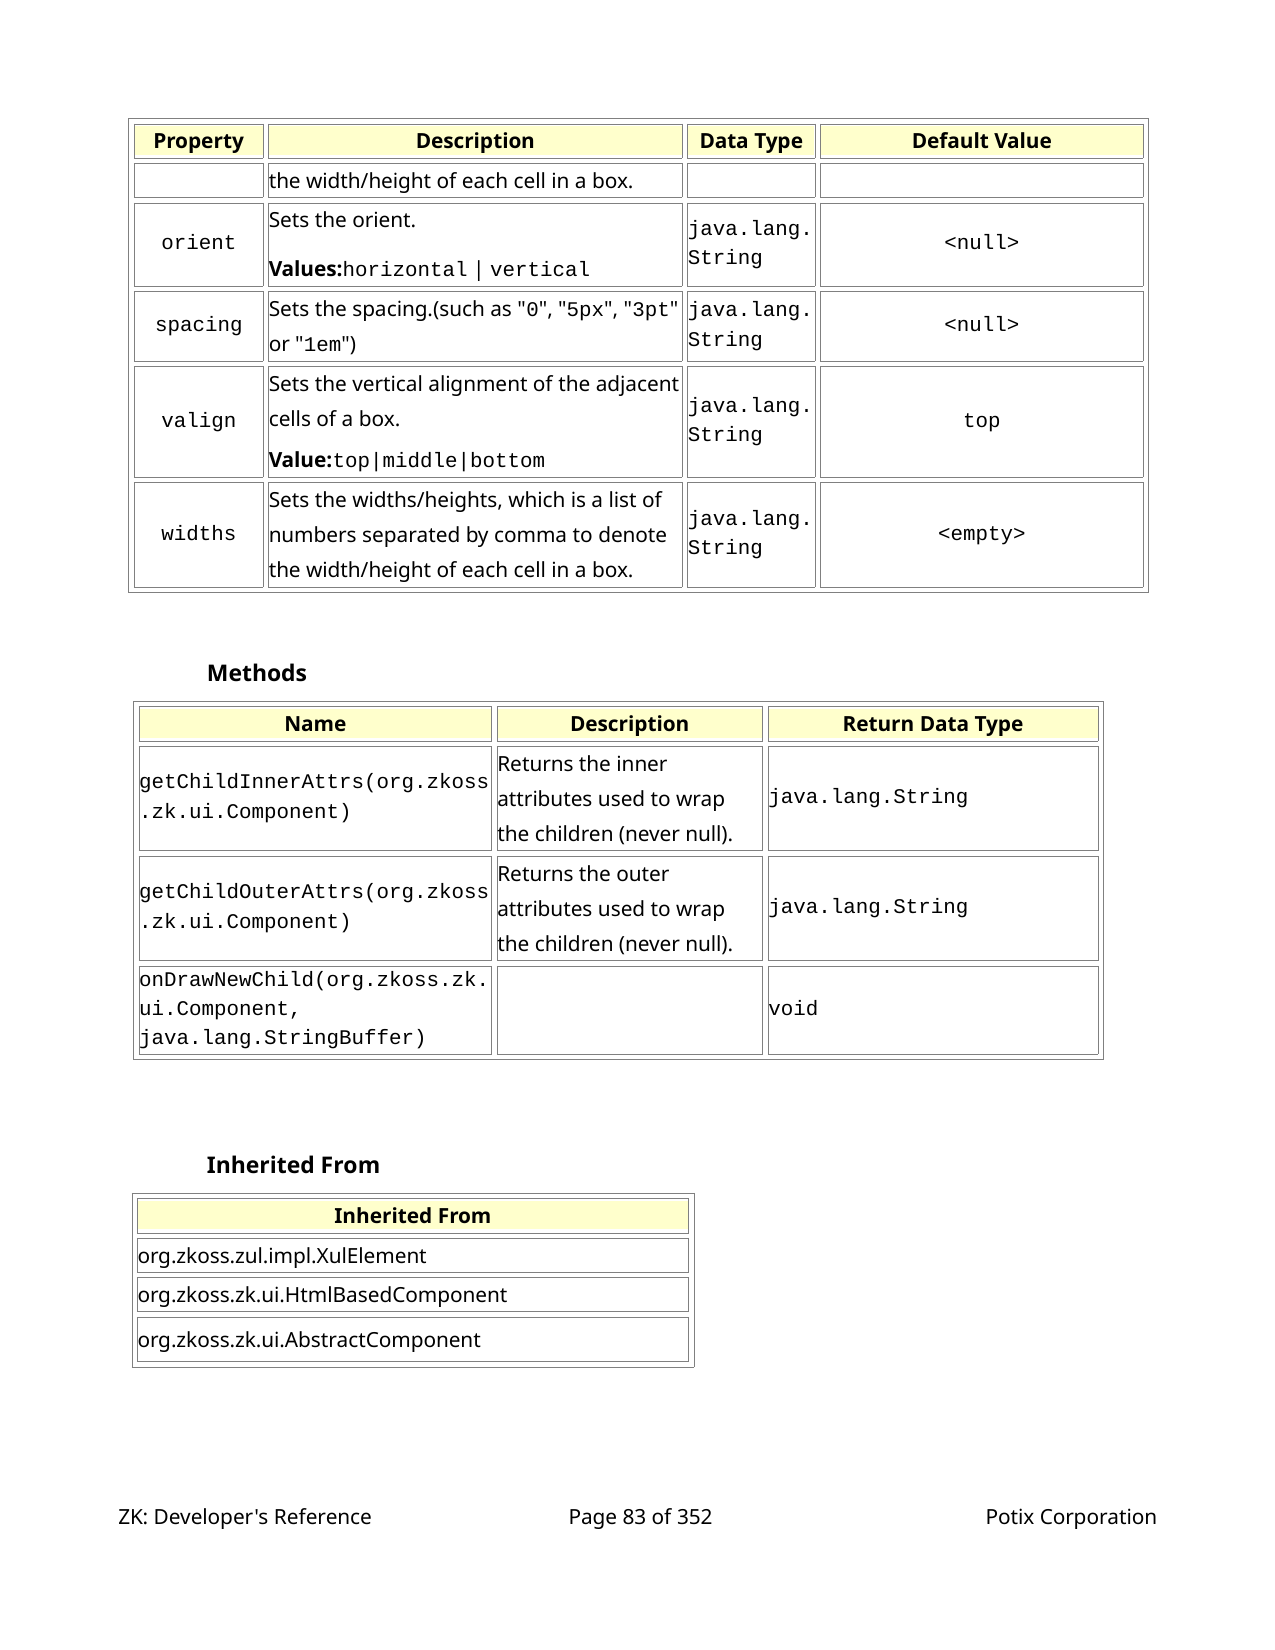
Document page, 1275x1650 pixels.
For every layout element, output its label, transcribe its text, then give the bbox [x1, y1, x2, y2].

table_cell Sets the vertical alignment of the adjacent cells of a box. Value:top|middle|bottom [266, 361, 685, 477]
table_cell valign [131, 361, 266, 477]
table_cell <null> [818, 286, 1146, 361]
table_cell the width/height of each cell in a box. [266, 158, 685, 197]
table_header Data Type [685, 119, 817, 158]
table_header Name [136, 702, 494, 741]
table_cell java.lang.String [685, 286, 817, 361]
table_cell org.zkoss.zk.ui.AbstractComponent [134, 1311, 691, 1361]
subtitle Methods [207, 657, 1157, 688]
table_header Default Value [818, 119, 1146, 158]
subtitle Inherited From [207, 1149, 1157, 1180]
table_header Description [494, 702, 765, 741]
table_cell java.lang.String [685, 361, 817, 477]
table_header Inherited From [134, 1194, 691, 1232]
table_cell java.lang.String [765, 741, 1101, 850]
table_header Return Data Type [765, 702, 1101, 741]
table_cell Returns the outer attributes used to wrap the children (never null). [494, 850, 765, 960]
table_cell Sets the spacing.(such as "0", "5px", "3pt" or "1em") [266, 286, 685, 361]
table_cell [685, 158, 817, 197]
table_cell [498, 967, 762, 1054]
table_cell java.lang.String [685, 477, 817, 587]
table_cell [494, 960, 765, 1054]
table_cell <null> [818, 197, 1146, 286]
table_cell java.lang.String [765, 850, 1101, 960]
table_cell onDrawNewChild(org.zkoss.zk.ui.Component, java.lang.StringBuffer) [136, 960, 494, 1054]
table_header Description [266, 119, 685, 158]
table_cell org.zkoss.zk.ui.HtmlBasedComponent [134, 1272, 691, 1311]
table_cell orient [131, 197, 266, 286]
table_cell widths [131, 477, 266, 587]
table_cell Returns the inner attributes used to wrap the children (never null). [494, 741, 765, 850]
table_cell void [765, 960, 1101, 1054]
table_cell [818, 158, 1146, 197]
table_cell Sets the orient. Values:horizontal | vertical [266, 197, 685, 286]
table_header Property [131, 119, 266, 158]
table_cell java.lang.String [685, 197, 817, 286]
table_cell org.zkoss.zul.impl.XulElement [134, 1233, 691, 1272]
table_cell getChildOuterAttrs(org.zkoss.zk.ui.Component) [136, 850, 494, 960]
table_cell spacing [131, 286, 266, 361]
table_cell Sets the widths/heights, which is a list of numbers separated by comma to denote the width/height of each cell in a box. [266, 477, 685, 587]
table_cell getChildInnerAttrs(org.zkoss.zk.ui.Component) [136, 741, 494, 850]
table_cell top [818, 361, 1146, 477]
table_cell [131, 158, 266, 197]
table_cell <empty> [818, 477, 1146, 587]
